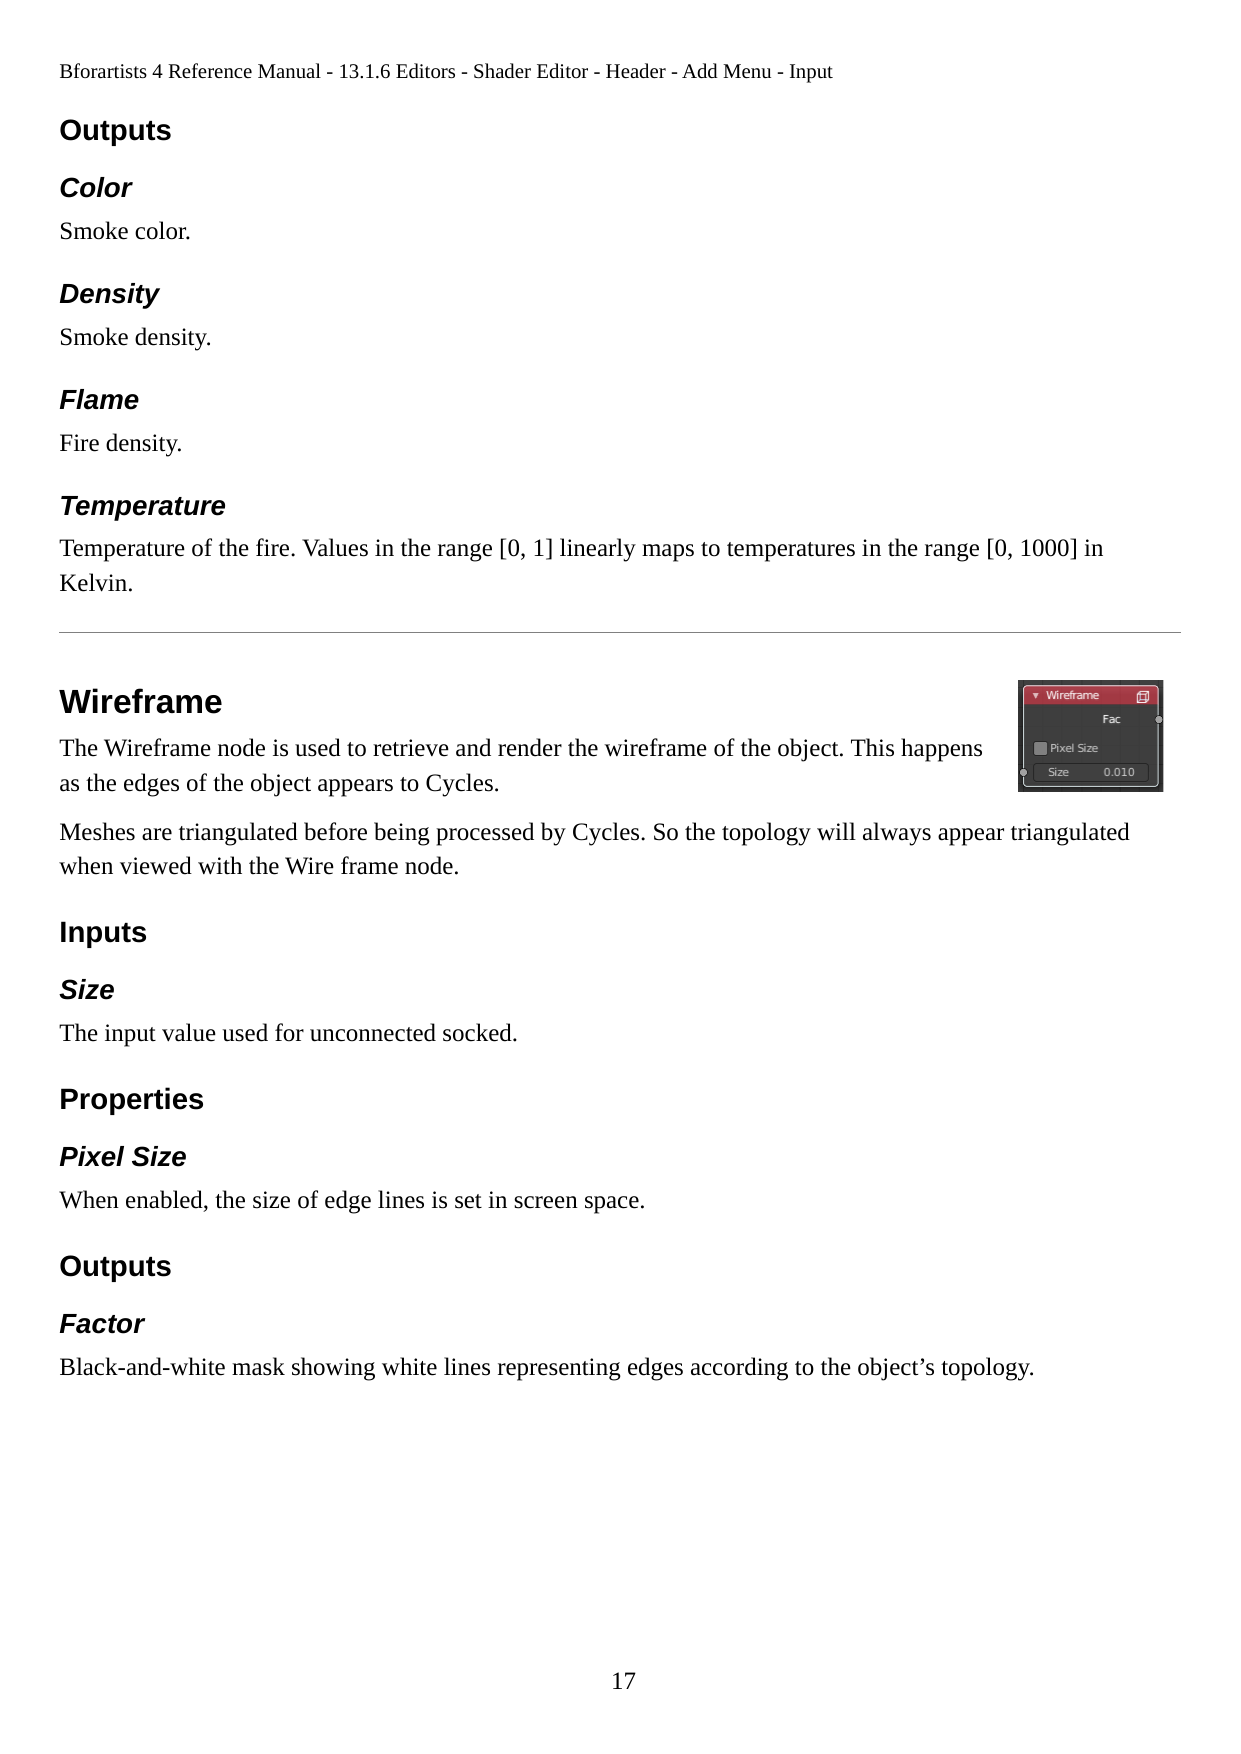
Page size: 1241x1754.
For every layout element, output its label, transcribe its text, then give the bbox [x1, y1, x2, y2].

subtitle Color [59, 171, 1181, 203]
subtitle Temperature [59, 489, 1181, 521]
text Meshes are triangulated before being processed by Cycles. So the topology will always appear triangulated when viewed with the Wire frame node. [59, 817, 1181, 880]
subtitle [1164, 682, 1181, 721]
subtitle Properties [59, 1082, 1181, 1115]
subtitle Factor [59, 1307, 1181, 1339]
text When enabled, the size of edge lines is set in screen space. [59, 1185, 1181, 1213]
subtitle Size [59, 974, 1181, 1006]
subtitle Flame [59, 383, 1181, 415]
subtitle Wireframe [59, 682, 1018, 721]
text The Wireframe node is used to retrieve and render the wireframe of the object. This happens as the edges of the object appears to Cycles. [59, 733, 1181, 796]
subtitle Outputs [59, 1248, 1181, 1282]
text Temperature of the fire. Values in the range [0, 1] linearly maps to temperatures in the range [0, 1000] in Kelvin. [59, 533, 1181, 597]
subtitle Density [59, 277, 1181, 309]
text Fire density. [59, 428, 1181, 456]
text Black-and-white mask showing white lines representing edges according to the object’s topology. [59, 1352, 1181, 1380]
subtitle Outputs [59, 113, 1181, 146]
picture [1018, 680, 1164, 792]
subtitle Pixel Size [59, 1140, 1181, 1172]
text Smoke density. [59, 322, 1181, 350]
subtitle Inputs [59, 915, 1181, 949]
text The input value used for unconnected socked. [59, 1018, 1181, 1047]
text Smoke color. [59, 216, 1181, 244]
